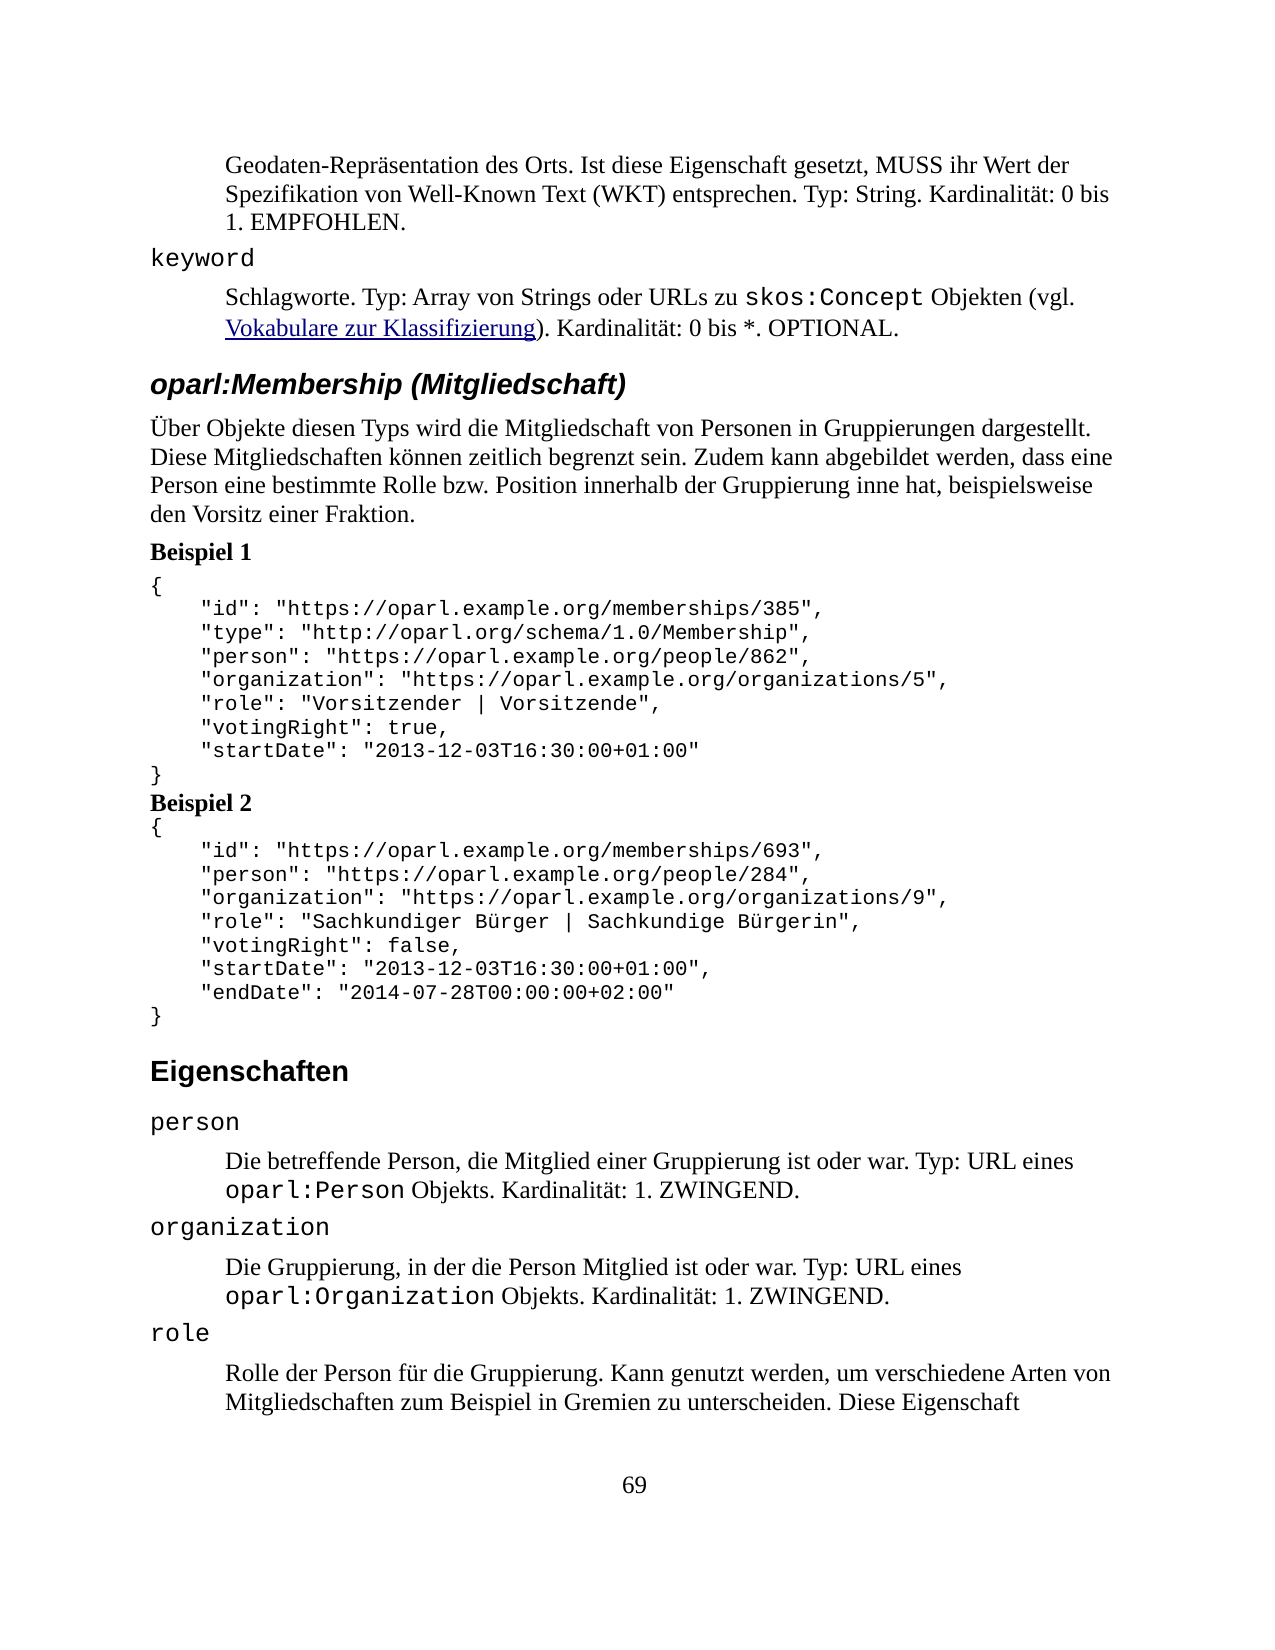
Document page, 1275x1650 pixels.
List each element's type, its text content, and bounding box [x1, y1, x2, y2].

text "organization": "https://oparl.example.org/organizations/5", [150, 669, 1125, 693]
text "votingRight": false, [150, 934, 1125, 958]
text } [150, 764, 1125, 788]
text "role": "Sachkundiger Bürger | Sachkundige Bürgerin", [150, 911, 1125, 934]
text Die betreffende Person, die Mitglied einer Gruppierung ist oder war. Typ: URL eines oparl:Person Objekts. Kardinalität: 1. ZWINGEND. [225, 1146, 1125, 1206]
text "endDate": "2014-07-28T00:00:00+02:00" [150, 982, 1125, 1006]
text organization [150, 1215, 1125, 1243]
text } [150, 1006, 1125, 1029]
text "startDate": "2013-12-03T16:30:00+01:00" [150, 740, 1125, 764]
text "id": "https://oparl.example.org/memberships/385", [150, 598, 1125, 622]
text { [150, 575, 1125, 598]
text Beispiel 2 [150, 788, 1125, 816]
text Rolle der Person für die Gruppierung. Kann genutzt werden, um verschiedene Arten von Mitgliedschaften zum Beispiel in Gremien zu unterscheiden. Diese Eigenschaft [225, 1358, 1125, 1416]
text "startDate": "2013-12-03T16:30:00+01:00", [150, 958, 1125, 982]
text Über Objekte diesen Typs wird die Mitgliedschaft von Personen in Gruppierungen dargestellt. Diese Mitgliedschaften können zeitlich begrenzt sein. Zudem kann abgebildet werden, dass eine Person eine bestimmte Rolle bzw. Position innerhalb der Gruppierung inne hat, beispielsweise den Vorsitz einer Fraktion. [150, 413, 1125, 528]
text person [150, 1109, 1125, 1137]
text "votingRight": true, [150, 717, 1125, 740]
text Die Gruppierung, in der die Person Mitglied ist oder war. Typ: URL eines oparl:Organization Objekts. Kardinalität: 1. ZWINGEND. [225, 1252, 1125, 1312]
text "type": "http://oparl.org/schema/1.0/Membership", [150, 622, 1125, 646]
text "role": "Vorsitzender | Vorsitzende", [150, 693, 1125, 717]
text "organization": "https://oparl.example.org/organizations/9", [150, 887, 1125, 911]
text "person": "https://oparl.example.org/people/284", [150, 864, 1125, 887]
subtitle Eigenschaften [150, 1054, 1125, 1088]
text Schlagworte. Typ: Array von Strings oder URLs zu skos:Concept Objekten (vgl. Vokabulare zur Klassifizierung). Kardinalität: 0 bis *. OPTIONAL. [225, 282, 1125, 342]
text keyword [150, 245, 1125, 273]
text Beispiel 1 [150, 537, 1125, 566]
text "person": "https://oparl.example.org/people/862", [150, 646, 1125, 669]
subtitle oparl:Membership (Mitgliedschaft) [150, 367, 1125, 401]
text { [150, 816, 1125, 840]
text Geodaten-Repräsentation des Orts. Ist diese Eigenschaft gesetzt, MUSS ihr Wert der Spezifikation von Well-Known Text (WKT) entsprechen. Typ: String. Kardinalität: 0 bis 1. EMPFOHLEN. [225, 150, 1125, 236]
text role [150, 1321, 1125, 1349]
text "id": "https://oparl.example.org/memberships/693", [150, 840, 1125, 864]
